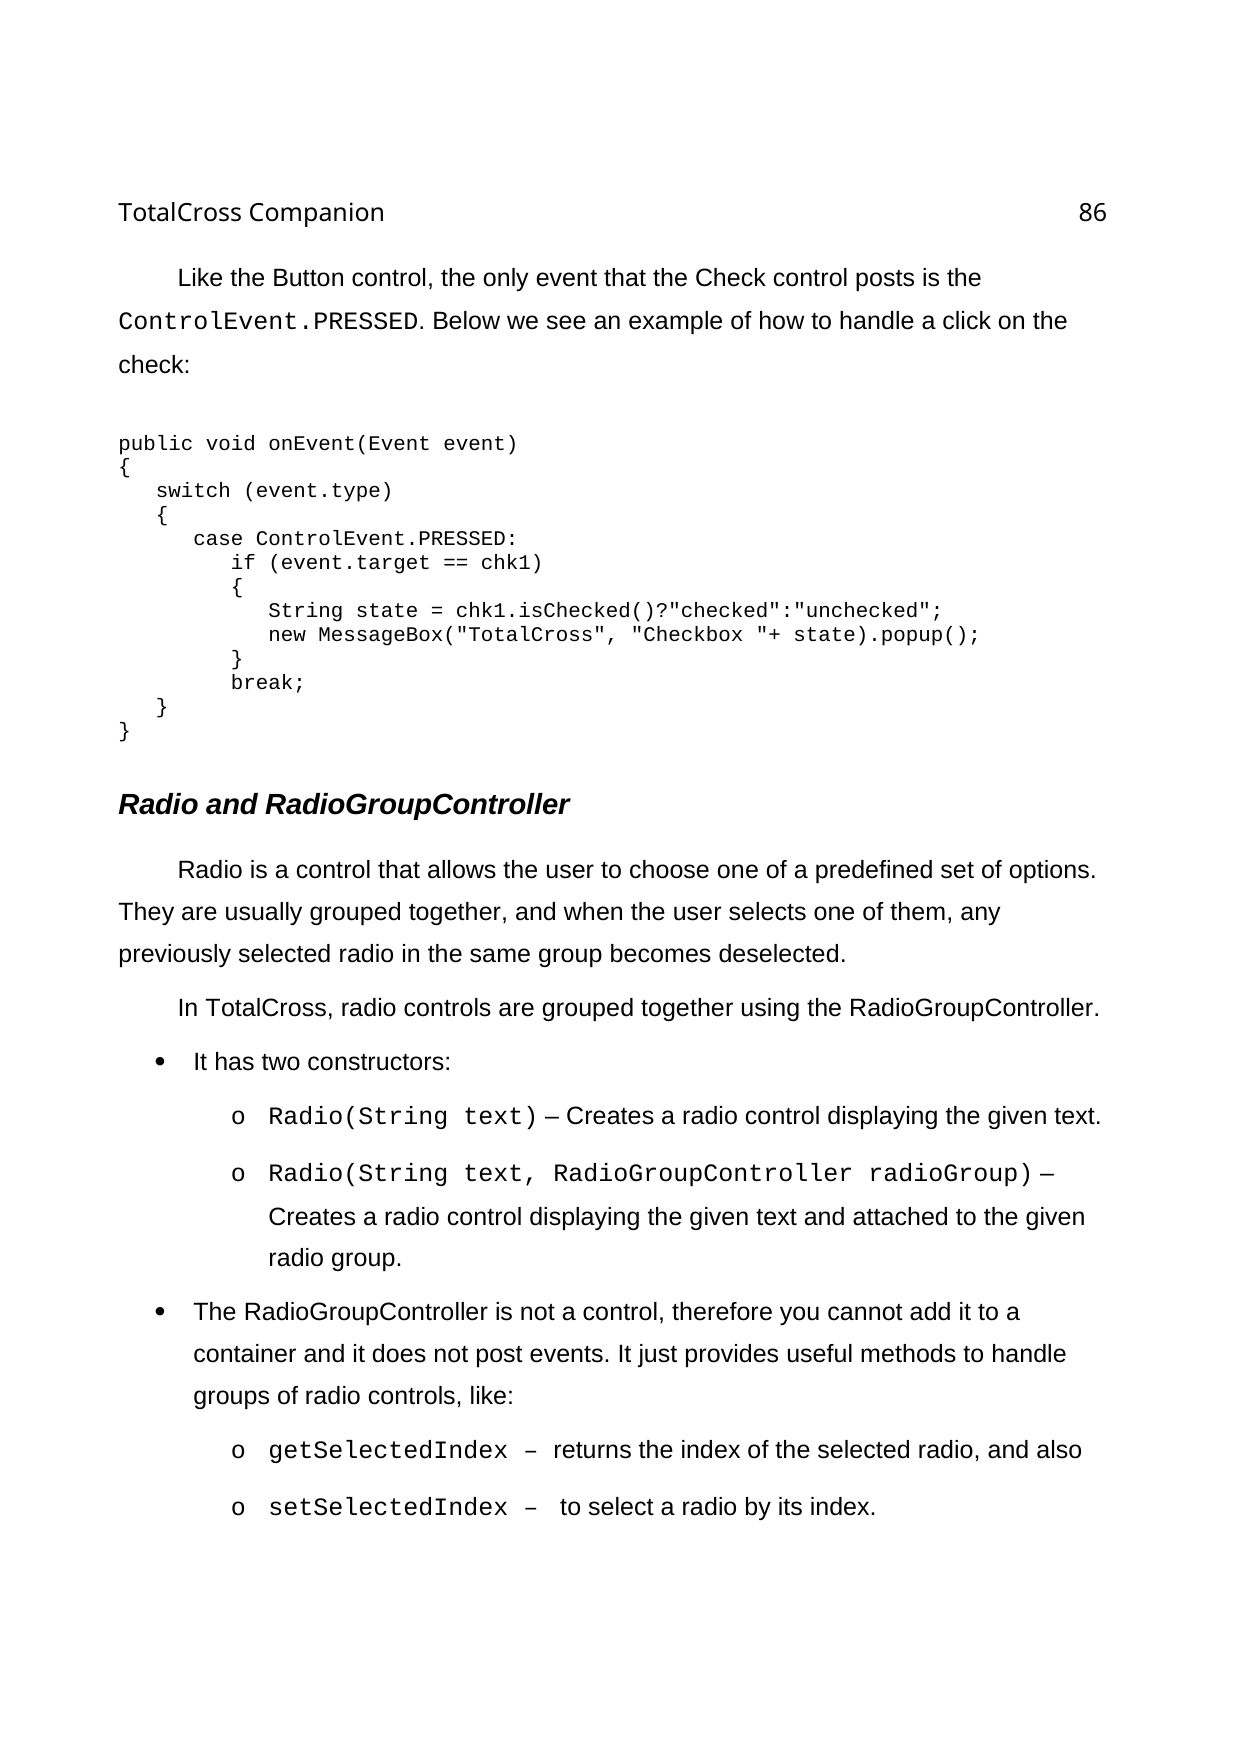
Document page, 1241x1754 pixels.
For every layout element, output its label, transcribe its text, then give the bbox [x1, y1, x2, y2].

list Radio(String text) – Creates a radio control displaying the given text. [231, 1102, 1122, 1132]
text break; [118, 672, 1122, 696]
text { [118, 456, 1122, 480]
text { [118, 504, 1122, 528]
text new MessageBox("TotalCross", "Checkbox "+ state).popup(); [118, 624, 1122, 648]
text } [118, 720, 1122, 744]
text String state = chk1.isChecked()?"checked":"unchecked"; [118, 600, 1122, 624]
text case ControlEvent.PRESSED: [118, 528, 1122, 552]
text } [118, 648, 1122, 672]
text switch (event.type) [118, 480, 1122, 504]
text Radio is a control that allows the user to choose one of a predefined set of options. They are usually grouped together, and when the user selects one of them, any previously selected radio in the same group becomes deselected. [118, 856, 1122, 968]
list getSelectedIndex – returns the index of the selected radio, and also [231, 1436, 1122, 1466]
subtitle Radio and RadioGroupController [118, 788, 1122, 821]
text public void onEvent(Event event) [118, 432, 1122, 456]
text { [118, 576, 1122, 600]
text if (event.target == chk1) [118, 552, 1122, 576]
text In TotalCross, radio controls are grouped together using the RadioGroupController. [118, 994, 1122, 1022]
list setSelectedIndex – to select a radio by its index. [231, 1493, 1122, 1523]
list The RadioGroupController is not a control, therefore you cannot add it to a container and it does not post events. It just provides useful methods to handle groups of radio controls, like: [156, 1298, 1122, 1410]
list It has two constructors: [156, 1048, 1122, 1076]
text } [118, 696, 1122, 720]
list Radio(String text, RadioGroupController radioGroup) – Creates a radio control displaying the given text and attached to the given radio group. [231, 1158, 1122, 1272]
text Like the Button control, the only event that the Check control posts is the ControlEvent.PRESSED. Below we see an example of how to handle a click on the check: [118, 264, 1122, 378]
